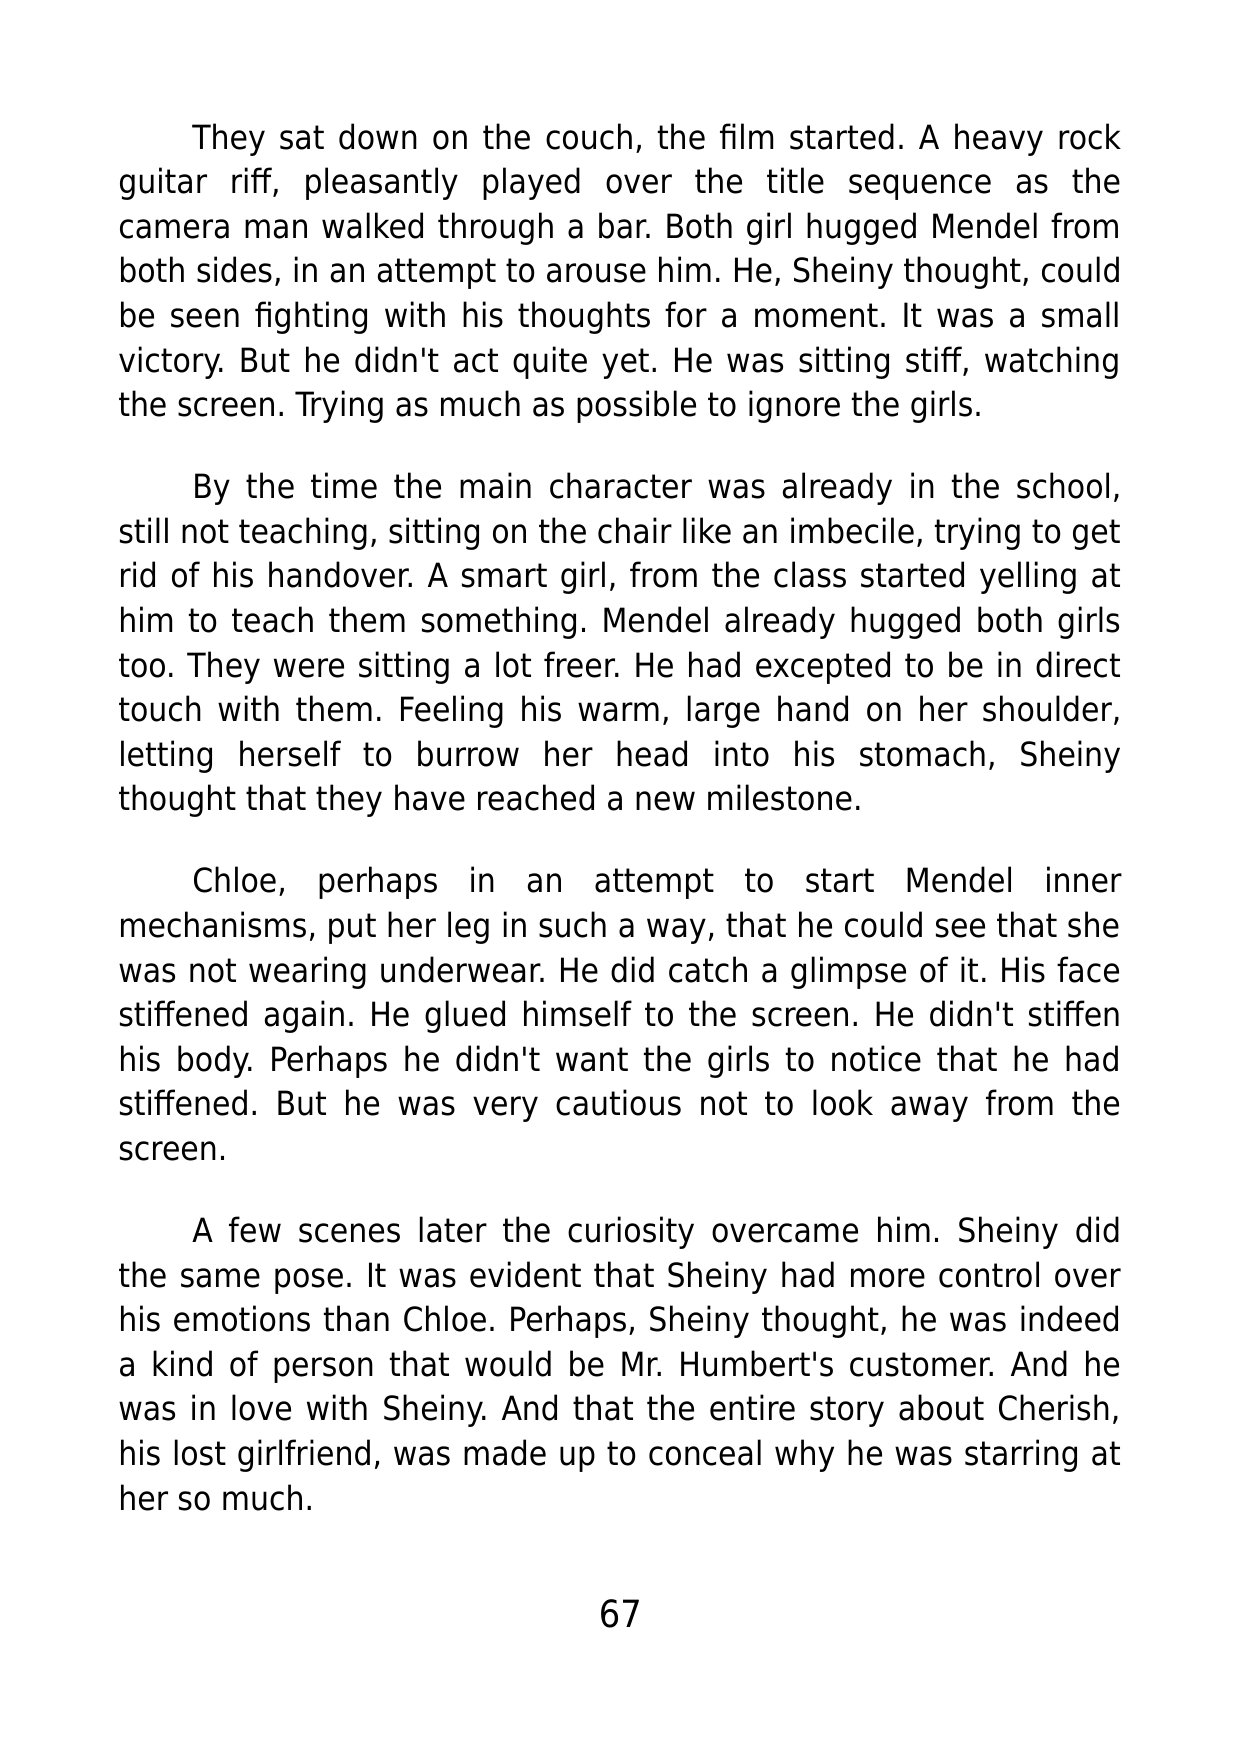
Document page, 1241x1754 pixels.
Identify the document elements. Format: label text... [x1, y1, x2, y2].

text They sat down on the couch, the film started. A heavy rock guitar riff, pleasantly played over the title sequence as the camera man walked through a bar. Both girl hugged Mendel from both sides, in an attempt to arouse him. He, Sheiny thought, could be seen fighting with his thoughts for a moment. It was a small victory. But he didn't act quite yet. He was sitting stiff, watching the screen. Trying as much as possible to ignore the girls. [118, 118, 1122, 424]
text A few scenes later the curiosity overcame him. Sheiny did the same pose. It was evident that Sheiny had more control over his emotions than Chloe. Perhaps, Sheiny thought, he was indeed a kind of person that would be Mr. Humbert's customer. And he was in love with Sheiny. And that the entire story about Cherish, his lost girlfriend, was made up to conceal why he was starring at her so much. [118, 1211, 1122, 1518]
text Chloe, perhaps in an attempt to start Mendel inner mechanisms, put her leg in such a way, that he could see that she was not wearing underwear. He did catch a glimpse of it. His face stiffened again. He glued himself to the screen. He didn't stiffen his body. Perhaps he didn't want the girls to notice that he had stiffened. But he was very cautious not to look away from the screen. [118, 862, 1122, 1168]
text By the time the main character was already in the school, still not teaching, sitting on the chair like an imbecile, trying to get rid of his handover. A smart girl, from the class started yelling at him to teach them something. Mendel already hugged both girls too. They were sitting a lot freer. He had excepted to be in direct touch with them. Feeling his warm, large hand on her shoulder, letting herself to burrow her head into his stomach, Sheiny thought that they have reached a new milestone. [118, 468, 1122, 819]
